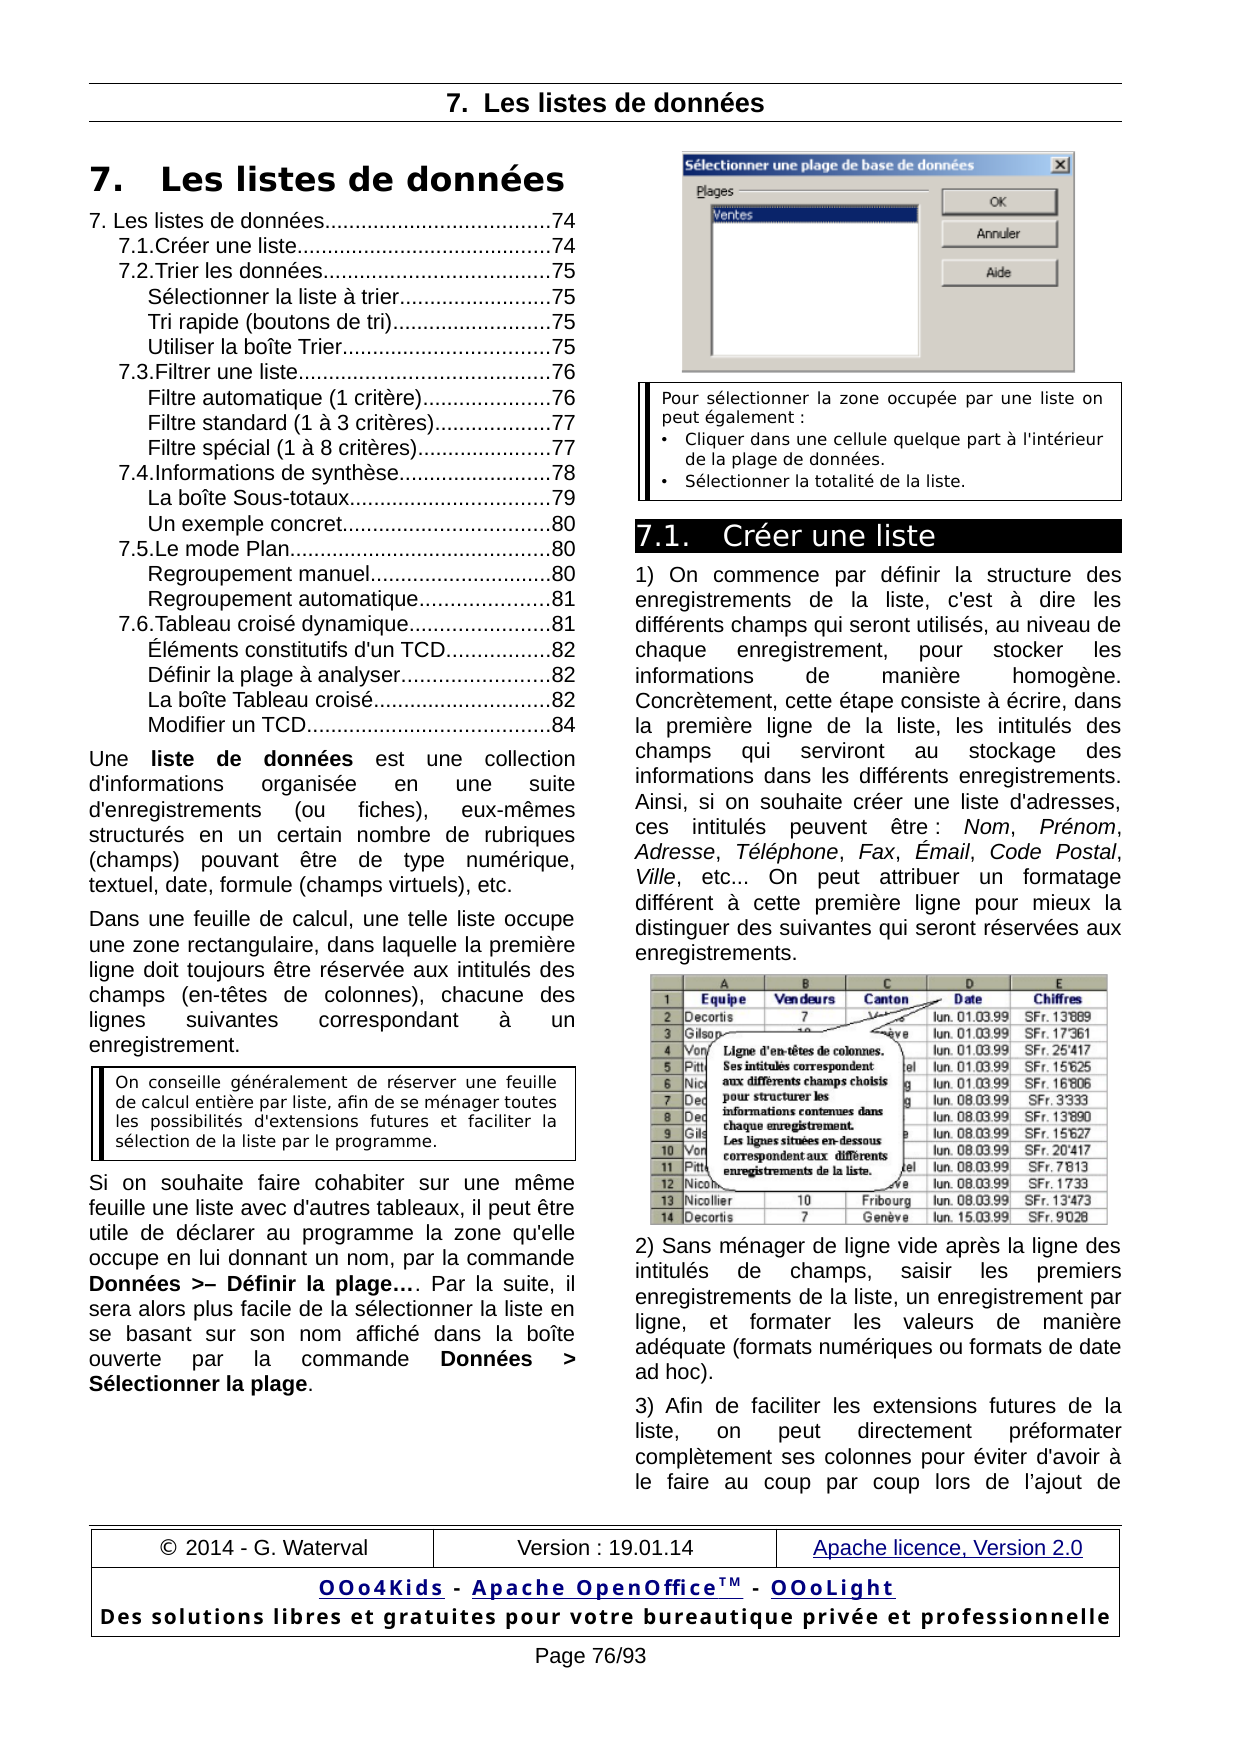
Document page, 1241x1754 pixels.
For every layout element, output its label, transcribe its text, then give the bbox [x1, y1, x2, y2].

text Regroupement manuel 80 [147, 561, 576, 586]
text 7.5.Le mode Plan 80 [118, 536, 576, 561]
text 7. Les listes de données 74 [88, 208, 576, 233]
text Si on souhaite faire cohabiter sur une même feuille une liste avec d'autres tableaux, il peut être utile de déclarer au programme la zone qu'elle occupe en lui donnant un nom, par la commande Données >– Définir la plage…. Par la suite, il sera alors plus facile de la sélectionner la liste en se basant sur son nom affiché dans la boîte ouverte par la commande Données > Sélectionner la plage. [88, 1169, 576, 1396]
text Sélectionner la liste à trier 75 [147, 283, 576, 309]
text Définir la plage à analyser 82 [147, 662, 576, 687]
text Filtre automatique (1 critère) 76 [147, 384, 576, 409]
text Utiliser la boîte Trier 75 [147, 334, 576, 359]
text La boîte Sous-totaux 79 [147, 485, 576, 510]
table_header On conseille généralement de réserver une feuille de calcul entière par liste, afin de se ménager toutes les possibilités d'extensions futures et faciliter la sélection de la liste par le programme. [104, 1068, 575, 1160]
text 3) Afin de faciliter les extensions futures de la liste, on peut directement préformater complètement ses colonnes pour éviter d'avoir à le faire au coup par coup lors de l’ajout de [635, 1393, 1122, 1494]
text La boîte Tableau croisé 82 [147, 687, 576, 712]
text Une liste de données est une collection d'informations organisée en une suite d'enregistrements (ou fiches), eux-mêmes structurés en un certain nombre de rubriques (champs) pouvant être de type numérique, textuel, date, formule (champs virtuels), etc. [88, 746, 576, 897]
text 7.2.Trier les données 75 [118, 258, 576, 283]
text Modifier un TCD 84 [147, 712, 576, 737]
text Filtre standard (1 à 3 critères) 77 [147, 409, 576, 435]
text 7.6.Tableau croisé dynamique 81 [118, 611, 576, 636]
subtitle Créer une liste [635, 519, 1122, 553]
text 7.3.Filtrer une liste 76 [118, 359, 576, 384]
text Éléments constitutifs d'un TCD 82 [147, 636, 576, 662]
text Regroupement automatique 81 [147, 586, 576, 611]
text Tri rapide (boutons de tri) 75 [147, 309, 576, 334]
text Dans une feuille de calcul, une telle liste occupe une zone rectangulaire, dans laquelle la première ligne doit toujours être réservée aux intitulés des champs (en-têtes de colonnes), chacune des lignes suivantes correspondant à un enregistrement. [88, 906, 576, 1057]
text 7.4.Informations de synthèse 78 [118, 460, 576, 485]
text Filtre spécial (1 à 8 critères) 77 [147, 435, 576, 460]
table_header Pour sélectionner la zone occupée par une liste on peut également : Cliquer dans une cellule quelque part à l'intérieur de la plage de données. Sélectionner la totalité de la liste. [650, 383, 1121, 500]
text 7.1.Créer une liste 74 [118, 233, 576, 258]
text 2) Sans ménager de ligne vide après la ligne des intitulés de champs, saisir les premiers enregistrements de la liste, un enregistrement par ligne, et formater les valeurs de manière adéquate (formats numériques ou formats de date ad hoc). [635, 1233, 1122, 1384]
subtitle Les listes de données [88, 160, 576, 199]
text 1) On commence par définir la structure des enregistrements de la liste, c'est à dire les différents champs qui seront utilisés, au niveau de chaque enregistrement, pour stocker les informations de manière homogène. Concrètement, cette étape consiste à écrire, dans la première ligne de la liste, les intitulés des champs qui serviront au stockage des informations dans les différents enregistrements. Ainsi, si on souhaite créer une liste d'adresses, ces intitulés peuvent être : Nom, Prénom, Adresse, Téléphone, Fax, Émail, Code Postal, Ville, etc... On peut attribuer un formatage différent à cette première ligne pour mieux la distinguer des suivantes qui seront réservées aux enregistrements. [635, 562, 1122, 965]
picture [681, 151, 1075, 373]
text Un exemple concret 80 [147, 510, 576, 536]
